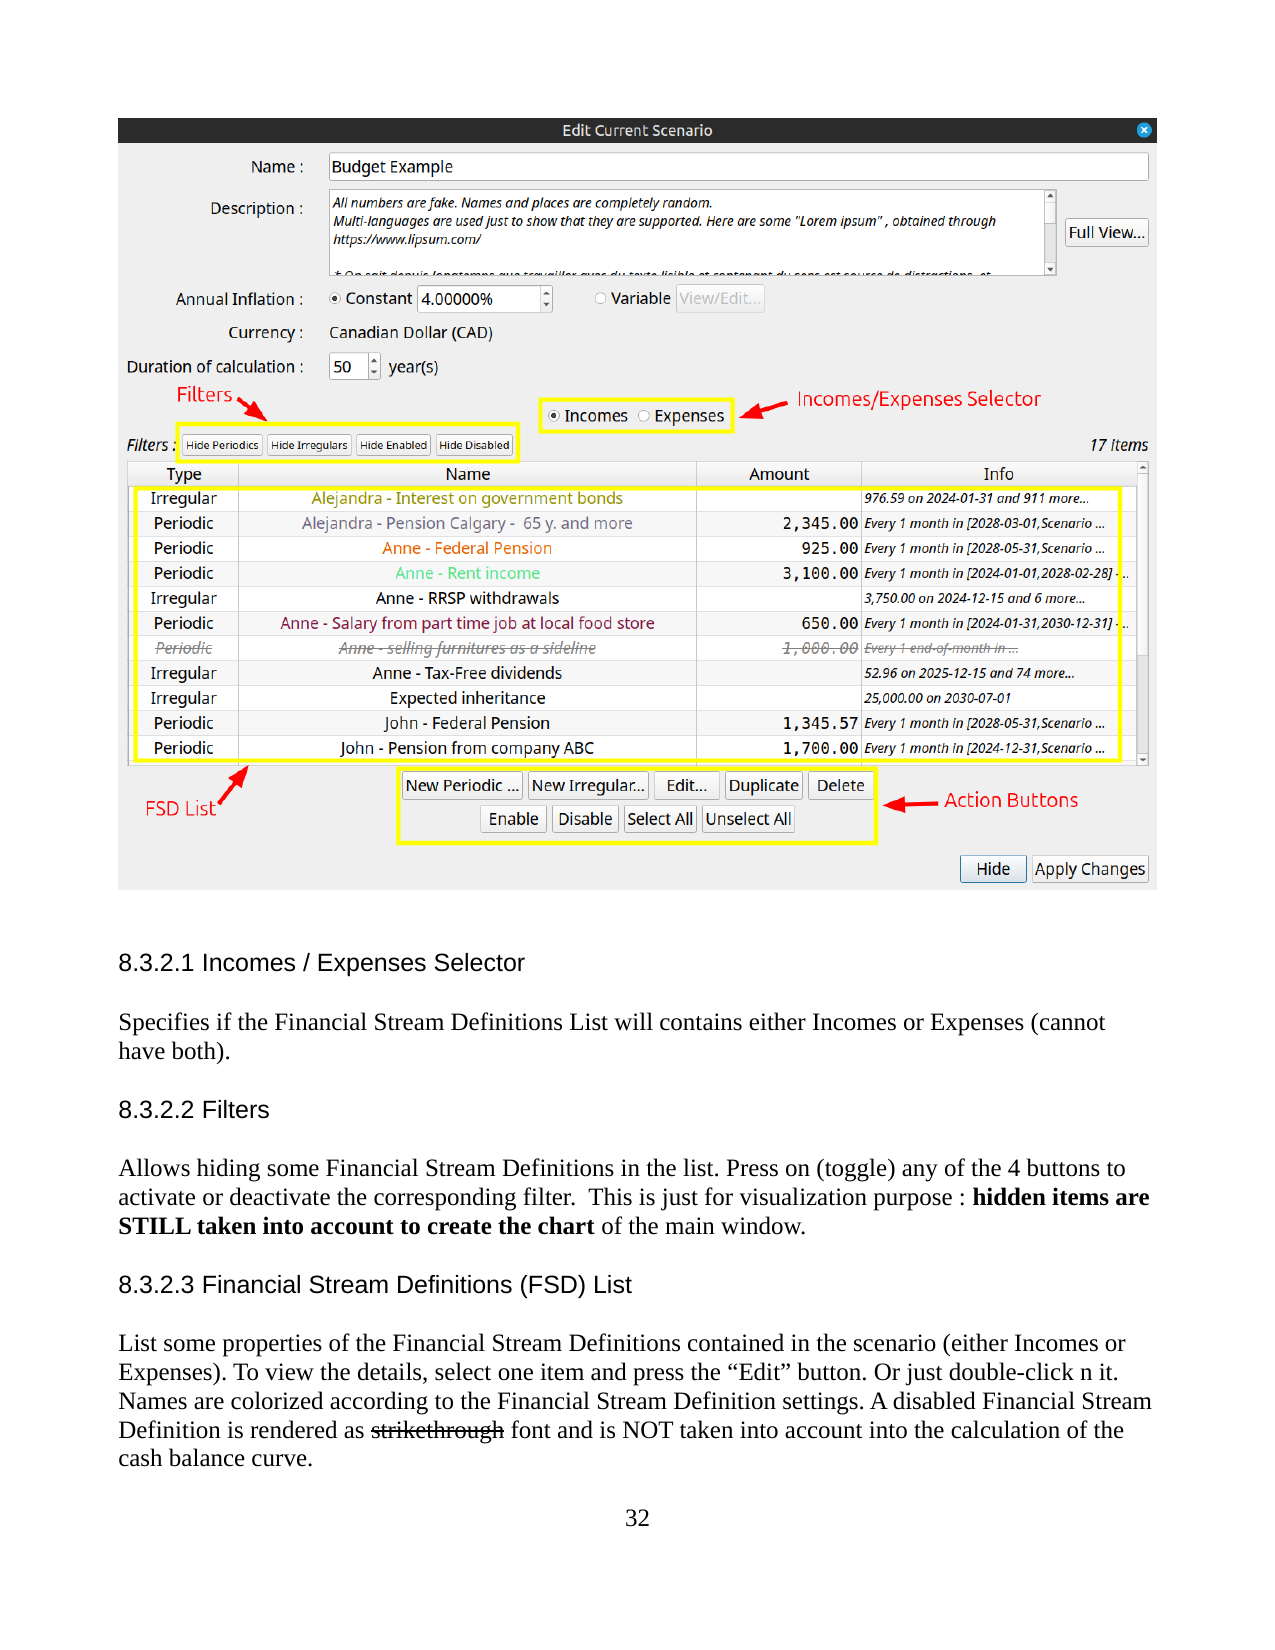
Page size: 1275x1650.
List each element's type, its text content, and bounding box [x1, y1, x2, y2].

text Specifies if the Financial Stream Definitions List will contains either Incomes or Expenses (cannot have both). [118, 1007, 1157, 1065]
text List some properties of the Financial Stream Definitions contained in the scenario (either Incomes or Expenses). To view the details, select one item and press the “Edit” button. Or just double-click n it. Names are colorized according to the Financial Stream Definition settings. A disabled Financial Stream Definition is rendered as strikethrough font and is NOT taken into account into the calculation of the cash balance curve. [118, 1328, 1157, 1472]
text Allows hiding some Financial Stream Definitions in the list. Press on (toggle) any of the 4 buttons to activate or deactivate the corresponding filter. This is just for visualization purpose : hidden items are STILL taken into account to create the chart of the main window. [118, 1153, 1157, 1240]
subtitle Filters [118, 1095, 1157, 1123]
picture [118, 118, 1157, 890]
subtitle Financial Stream Definitions (FSD) List [118, 1270, 1157, 1298]
subtitle Incomes / Expenses Selector [118, 948, 1157, 977]
